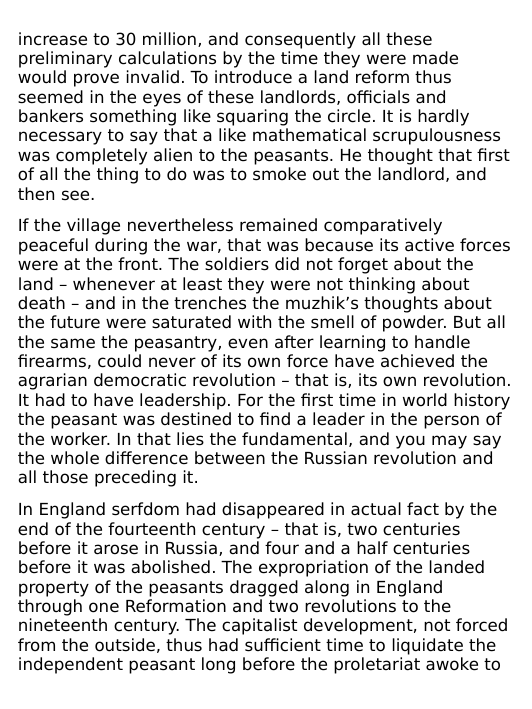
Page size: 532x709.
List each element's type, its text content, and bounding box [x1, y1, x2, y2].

text increase to 30 million, and consequently all these preliminary calculations by the time they were made would prove invalid. To introduce a land reform thus seemed in the eyes of these landlords, officials and bankers something like squaring the circle. It is hardly necessary to say that a like mathematical scrupulousness was completely alien to the peasants. He thought that first of all the thing to do was to smoke out the landlord, and then see. [18, 29, 514, 204]
text In England serfdom had disappeared in actual fact by the end of the fourteenth century – that is, two centuries before it arose in Russia, and four and a half centuries before it was abolished. The expropriation of the landed property of the peasants dragged along in England through one Reformation and two revolutions to the nineteenth century. The capitalist development, not forced from the outside, thus had sufficient time to liquidate the independent peasant long before the proletariat awoke to [18, 500, 514, 674]
text If the village nevertheless remained comparatively peaceful during the war, that was because its active forces were at the front. The soldiers did not forget about the land – whenever at least they were not thinking about death – and in the trenches the muzhik’s thoughts about the future were saturated with the smell of powder. But all the same the peasantry, even after learning to handle firearms, could never of its own force have achieved the agrarian democratic revolution – that is, its own revolution. It had to have leadership. For the first time in world history the peasant was destined to find a leader in the person of the worker. In that lies the fundamental, and you may say the whole difference between the Russian revolution and all those preceding it. [18, 216, 514, 488]
